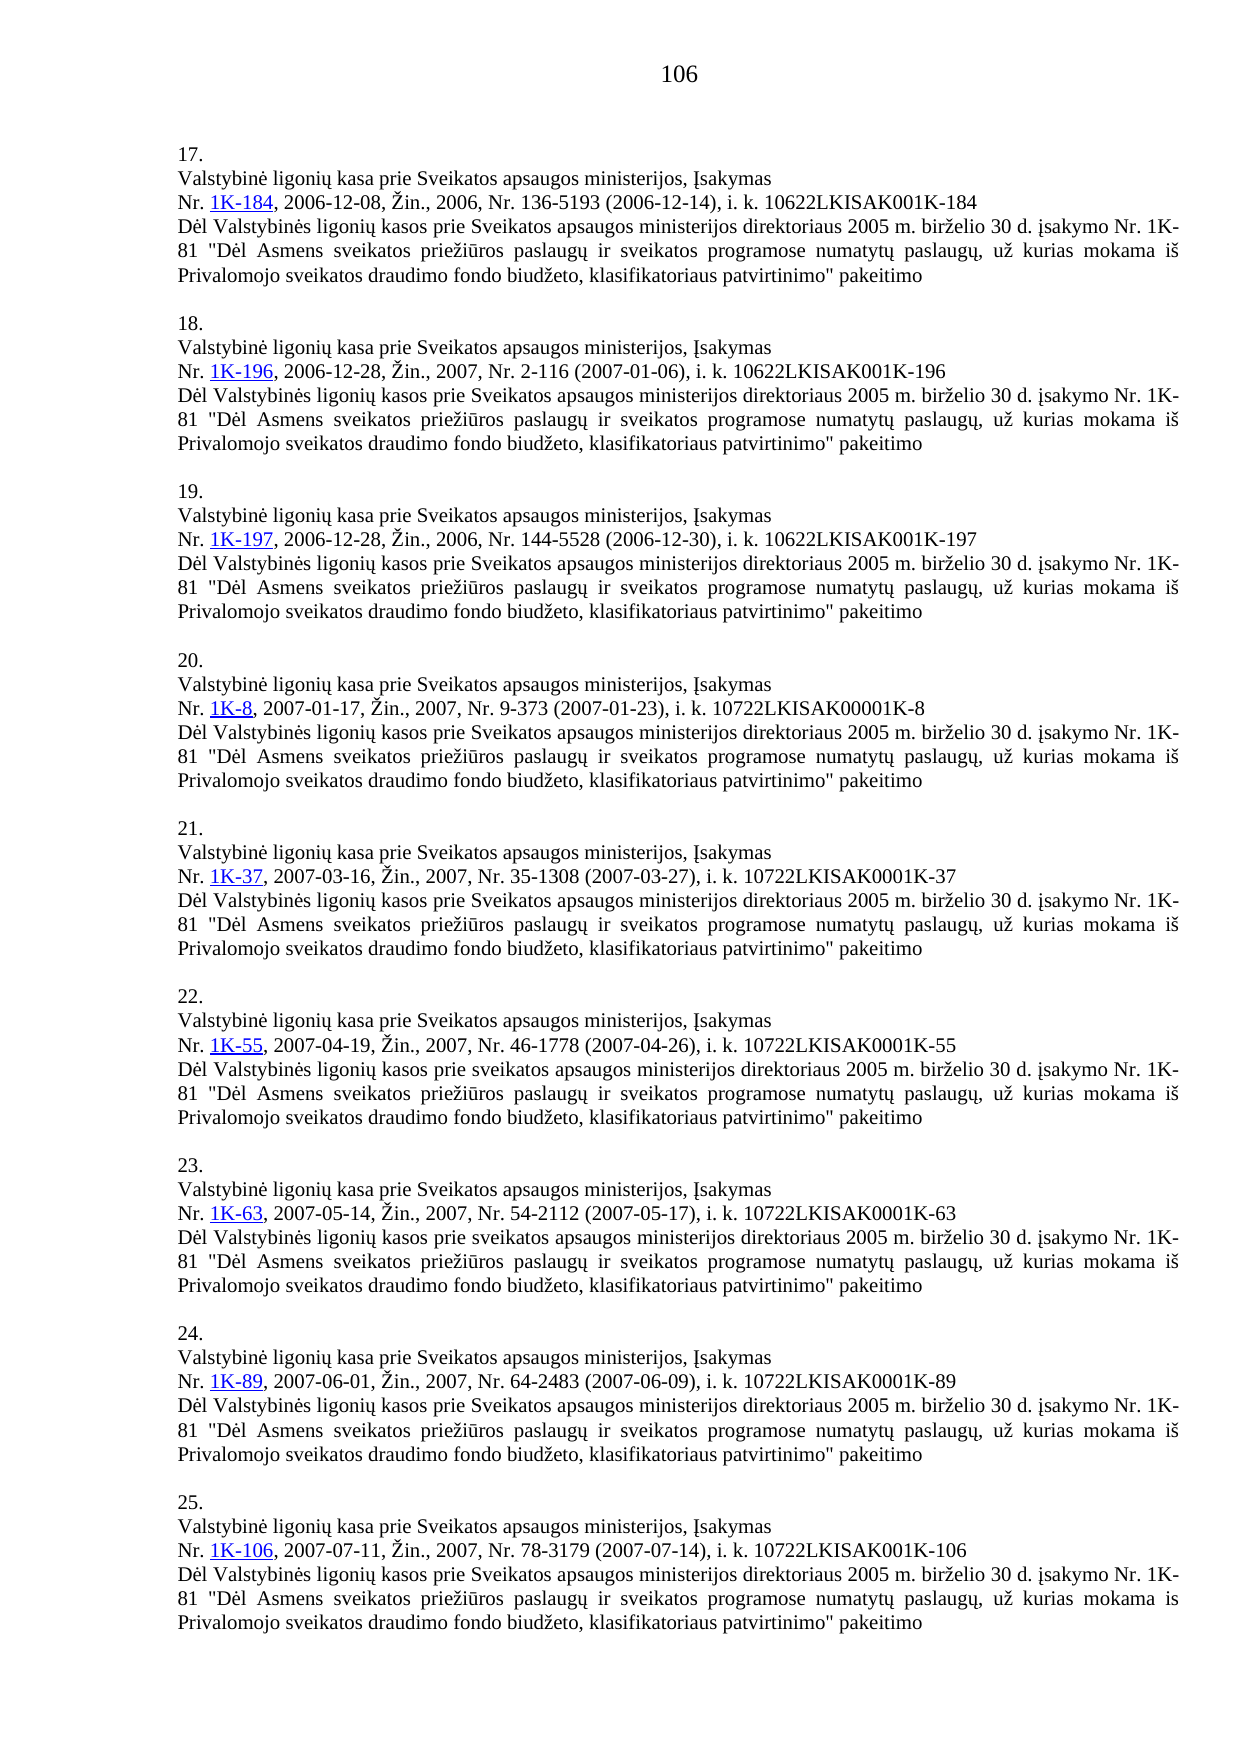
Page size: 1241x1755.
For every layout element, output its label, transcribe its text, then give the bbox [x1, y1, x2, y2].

text Valstybinė ligonių kasa prie Sveikatos apsaugos ministerijos, Įsakymas [177, 503, 1181, 527]
text Nr. 1K-89, 2007-06-01, Žin., 2007, Nr. 64-2483 (2007-06-09), i. k. 10722LKISAK0001K-89 [177, 1369, 1181, 1393]
text Valstybinė ligonių kasa prie Sveikatos apsaugos ministerijos, Įsakymas [177, 1177, 1181, 1201]
text Valstybinė ligonių kasa prie Sveikatos apsaugos ministerijos, Įsakymas [177, 1514, 1181, 1538]
text Valstybinė ligonių kasa prie Sveikatos apsaugos ministerijos, Įsakymas [177, 166, 1181, 190]
text Dėl Valstybinės ligonių kasos prie Sveikatos apsaugos ministerijos direktoriaus 2005 m. birželio 30 d. įsakymo Nr. 1K-81 "Dėl Asmens sveikatos priežiūros paslaugų ir sveikatos programose numatytų paslaugų, už kurias mokama iš Privalomojo sveikatos draudimo fondo biudžeto, klasifikatoriaus patvirtinimo" pakeitimo [177, 551, 1181, 623]
text Nr. 1K-8, 2007-01-17, Žin., 2007, Nr. 9-373 (2007-01-23), i. k. 10722LKISAK00001K-8 [177, 696, 1181, 720]
text Dėl Valstybinės ligonių kasos prie Sveikatos apsaugos ministerijos direktoriaus 2005 m. birželio 30 d. įsakymo Nr. 1K-81 "Dėl Asmens sveikatos priežiūros paslaugų ir sveikatos programose numatytų paslaugų, už kurias mokama iš Privalomojo sveikatos draudimo fondo biudžeto, klasifikatoriaus patvirtinimo" pakeitimo [177, 383, 1181, 455]
text Nr. 1K-63, 2007-05-14, Žin., 2007, Nr. 54-2112 (2007-05-17), i. k. 10722LKISAK0001K-63 [177, 1201, 1181, 1225]
text Valstybinė ligonių kasa prie Sveikatos apsaugos ministerijos, Įsakymas [177, 335, 1181, 359]
text Valstybinė ligonių kasa prie Sveikatos apsaugos ministerijos, Įsakymas [177, 840, 1181, 864]
text Dėl Valstybinės ligonių kasos prie Sveikatos apsaugos ministerijos direktoriaus 2005 m. birželio 30 d. įsakymo Nr. 1K-81 "Dėl Asmens sveikatos priežiūros paslaugų ir sveikatos programose numatytų paslaugų, už kurias mokama iš Privalomojo sveikatos draudimo fondo biudžeto, klasifikatoriaus patvirtinimo" pakeitimo [177, 888, 1181, 960]
text Dėl Valstybinės ligonių kasos prie Sveikatos apsaugos ministerijos direktoriaus 2005 m. birželio 30 d. įsakymo Nr. 1K-81 "Dėl Asmens sveikatos priežiūros paslaugų ir sveikatos programose numatytų paslaugų, už kurias mokama iš Privalomojo sveikatos draudimo fondo biudžeto, klasifikatoriaus patvirtinimo" pakeitimo [177, 720, 1181, 792]
text Nr. 1K-196, 2006-12-28, Žin., 2007, Nr. 2-116 (2007-01-06), i. k. 10622LKISAK001K-196 [177, 359, 1181, 383]
text Nr. 1K-55, 2007-04-19, Žin., 2007, Nr. 46-1778 (2007-04-26), i. k. 10722LKISAK0001K-55 [177, 1032, 1181, 1057]
text Dėl Valstybinės ligonių kasos prie Sveikatos apsaugos ministerijos direktoriaus 2005 m. birželio 30 d. įsakymo Nr. 1K-81 "Dėl Asmens sveikatos priežiūros paslaugų ir sveikatos programose numatytų paslaugų, už kurias mokama iš Privalomojo sveikatos draudimo fondo biudžeto, klasifikatoriaus patvirtinimo" pakeitimo [177, 1393, 1181, 1466]
text 25. [177, 1490, 1181, 1514]
text 21. [177, 816, 1181, 840]
text Dėl Valstybinės ligonių kasos prie Sveikatos apsaugos ministerijos direktoriaus 2005 m. birželio 30 d. įsakymo Nr. 1K-81 "Dėl Asmens sveikatos priežiūros paslaugų ir sveikatos programose numatytų paslaugų, už kurias mokama iš Privalomojo sveikatos draudimo fondo biudžeto, klasifikatoriaus patvirtinimo" pakeitimo [177, 214, 1181, 287]
text Dėl Valstybinės ligonių kasos prie sveikatos apsaugos ministerijos direktoriaus 2005 m. birželio 30 d. įsakymo Nr. 1K-81 "Dėl Asmens sveikatos priežiūros paslaugų ir sveikatos programose numatytų paslaugų, už kurias mokama iš Privalomojo sveikatos draudimo fondo biudžeto, klasifikatoriaus patvirtinimo" pakeitimo [177, 1225, 1181, 1297]
text 24. [177, 1321, 1181, 1345]
text Valstybinė ligonių kasa prie Sveikatos apsaugos ministerijos, Įsakymas [177, 1008, 1181, 1032]
text Valstybinė ligonių kasa prie Sveikatos apsaugos ministerijos, Įsakymas [177, 672, 1181, 696]
text Nr. 1K-106, 2007-07-11, Žin., 2007, Nr. 78-3179 (2007-07-14), i. k. 10722LKISAK001K-106 [177, 1538, 1181, 1562]
text 23. [177, 1153, 1181, 1177]
text 22. [177, 984, 1181, 1008]
text 18. [177, 311, 1181, 335]
text Nr. 1K-197, 2006-12-28, Žin., 2006, Nr. 144-5528 (2006-12-30), i. k. 10622LKISAK001K-197 [177, 527, 1181, 551]
text 20. [177, 647, 1181, 672]
text Valstybinė ligonių kasa prie Sveikatos apsaugos ministerijos, Įsakymas [177, 1345, 1181, 1369]
text 17. [177, 142, 1181, 166]
text Dėl Valstybinės ligonių kasos prie sveikatos apsaugos ministerijos direktoriaus 2005 m. birželio 30 d. įsakymo Nr. 1K-81 "Dėl Asmens sveikatos priežiūros paslaugų ir sveikatos programose numatytų paslaugų, už kurias mokama iš Privalomojo sveikatos draudimo fondo biudžeto, klasifikatoriaus patvirtinimo" pakeitimo [177, 1057, 1181, 1129]
text 19. [177, 479, 1181, 503]
text Nr. 1K-37, 2007-03-16, Žin., 2007, Nr. 35-1308 (2007-03-27), i. k. 10722LKISAK0001K-37 [177, 864, 1181, 888]
text Nr. 1K-184, 2006-12-08, Žin., 2006, Nr. 136-5193 (2006-12-14), i. k. 10622LKISAK001K-184 [177, 190, 1181, 214]
text Dėl Valstybinės ligonių kasos prie Sveikatos apsaugos ministerijos direktoriaus 2005 m. birželio 30 d. įsakymo Nr. 1K-81 "Dėl Asmens sveikatos priežiūros paslaugų ir sveikatos programose numatytų paslaugų, už kurias mokama is Privalomojo sveikatos draudimo fondo biudžeto, klasifikatoriaus patvirtinimo" pakeitimo [177, 1562, 1181, 1634]
